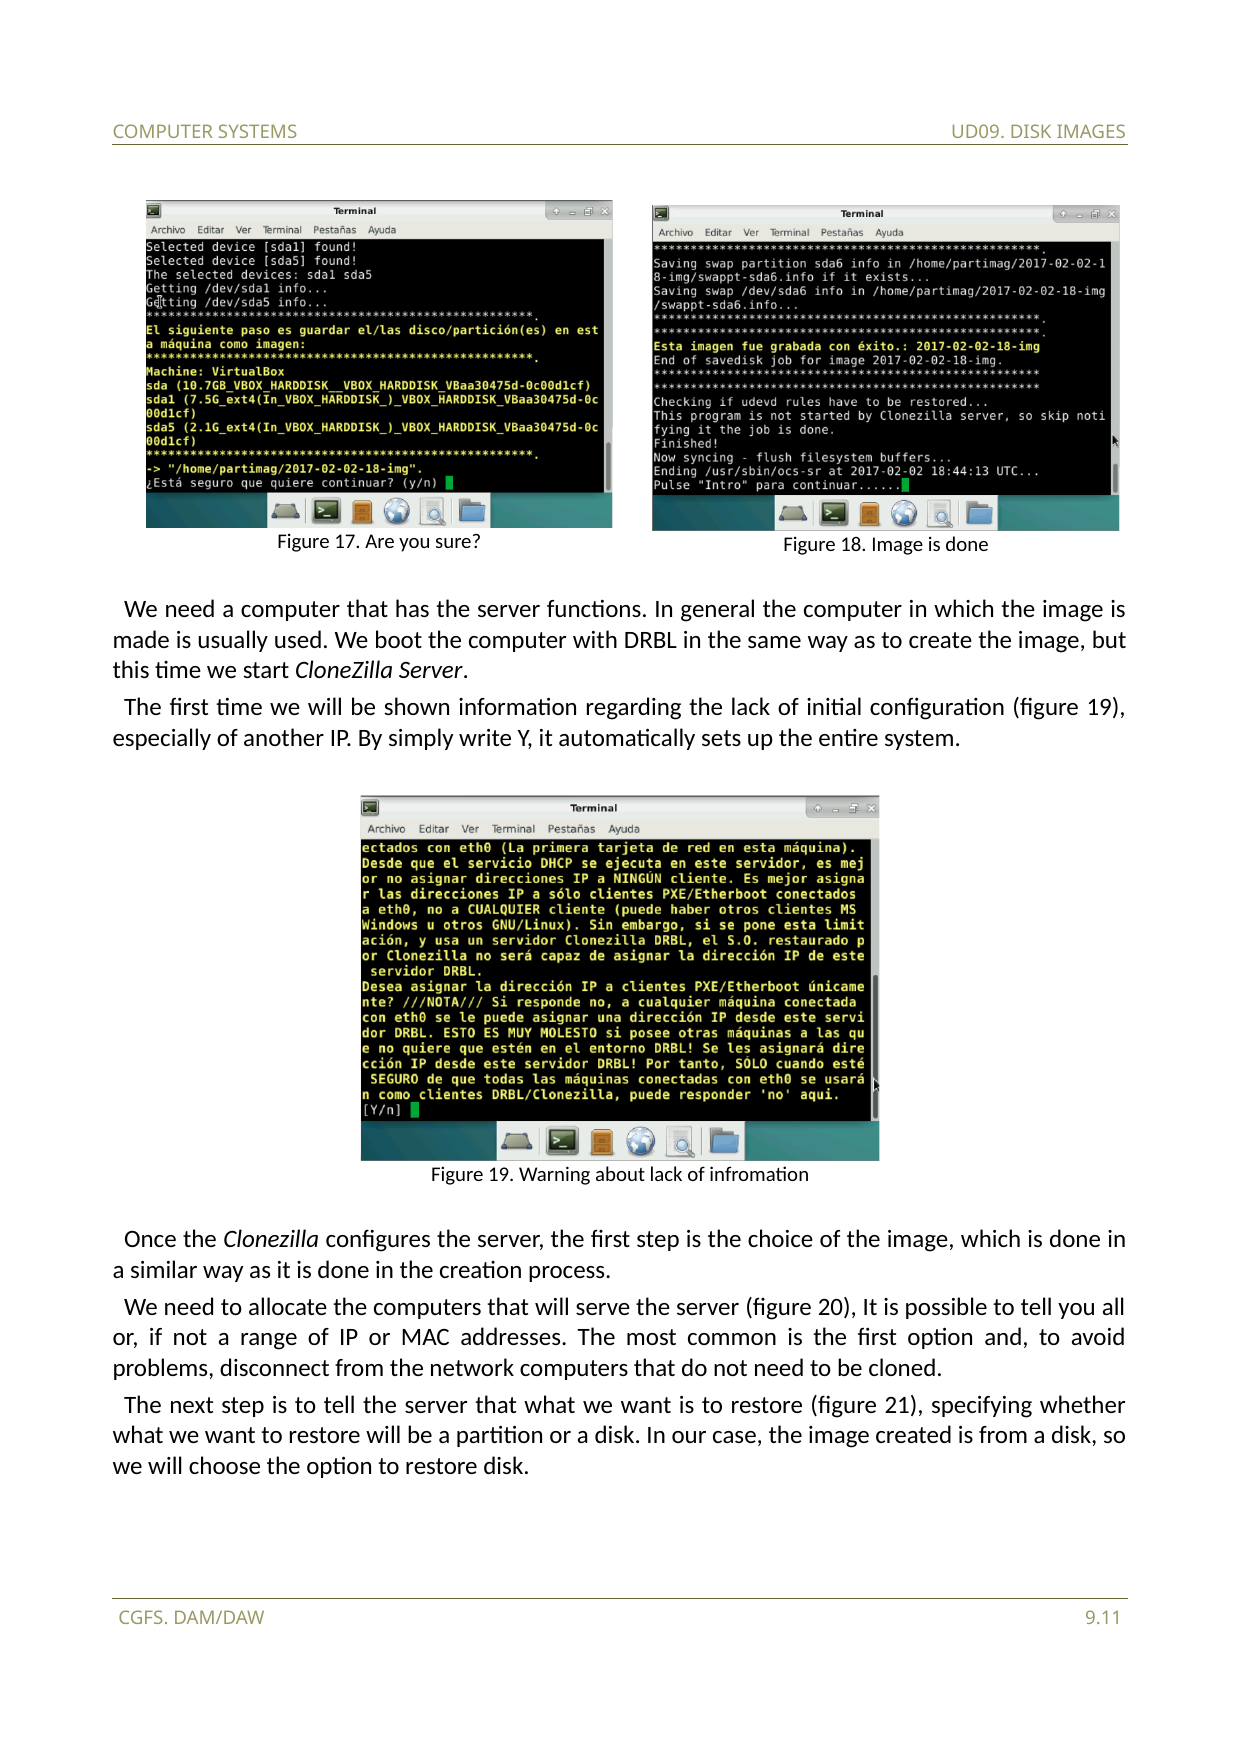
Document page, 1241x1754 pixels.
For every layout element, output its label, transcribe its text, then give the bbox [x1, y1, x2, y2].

text Once the Clonezilla configures the server, the first step is the choice of the image, which is done in a similar way as it is done in the creation process. [112, 1223, 1128, 1284]
text The first time we will be shown information regarding the lack of initial configuration (figure 19), especially of another IP. By simply write Y, it automatically sets up the entire system. [112, 691, 1128, 752]
text Figure 19. Warning about lack of infromation [361, 1161, 879, 1186]
text We need to allocate the computers that will serve the server (figure 20), It is possible to tell you all or, if not a range of IP or MAC addresses. The most common is the first option and, to avoid problems, disconnect from the network computers that do not need to be cloned. [112, 1291, 1128, 1382]
text The next step is to tell the server that what we want is to restore (figure 21), specifying whether what we want to restore will be a partition or a disk. In our case, the image created is from a disk, so we will choose the option to restore disk. [112, 1389, 1128, 1480]
text We need a computer that has the server functions. In general the computer in which the image is made is usually used. We boot the computer with DRBL in the same way as to create the image, but this time we start CloneZilla Server. [112, 593, 1128, 685]
picture [146, 200, 613, 528]
picture [360, 795, 880, 1161]
picture [652, 205, 1120, 531]
text Figure 17. Are you sure? [146, 528, 612, 553]
text Figure 18. Image is done [652, 531, 1119, 556]
